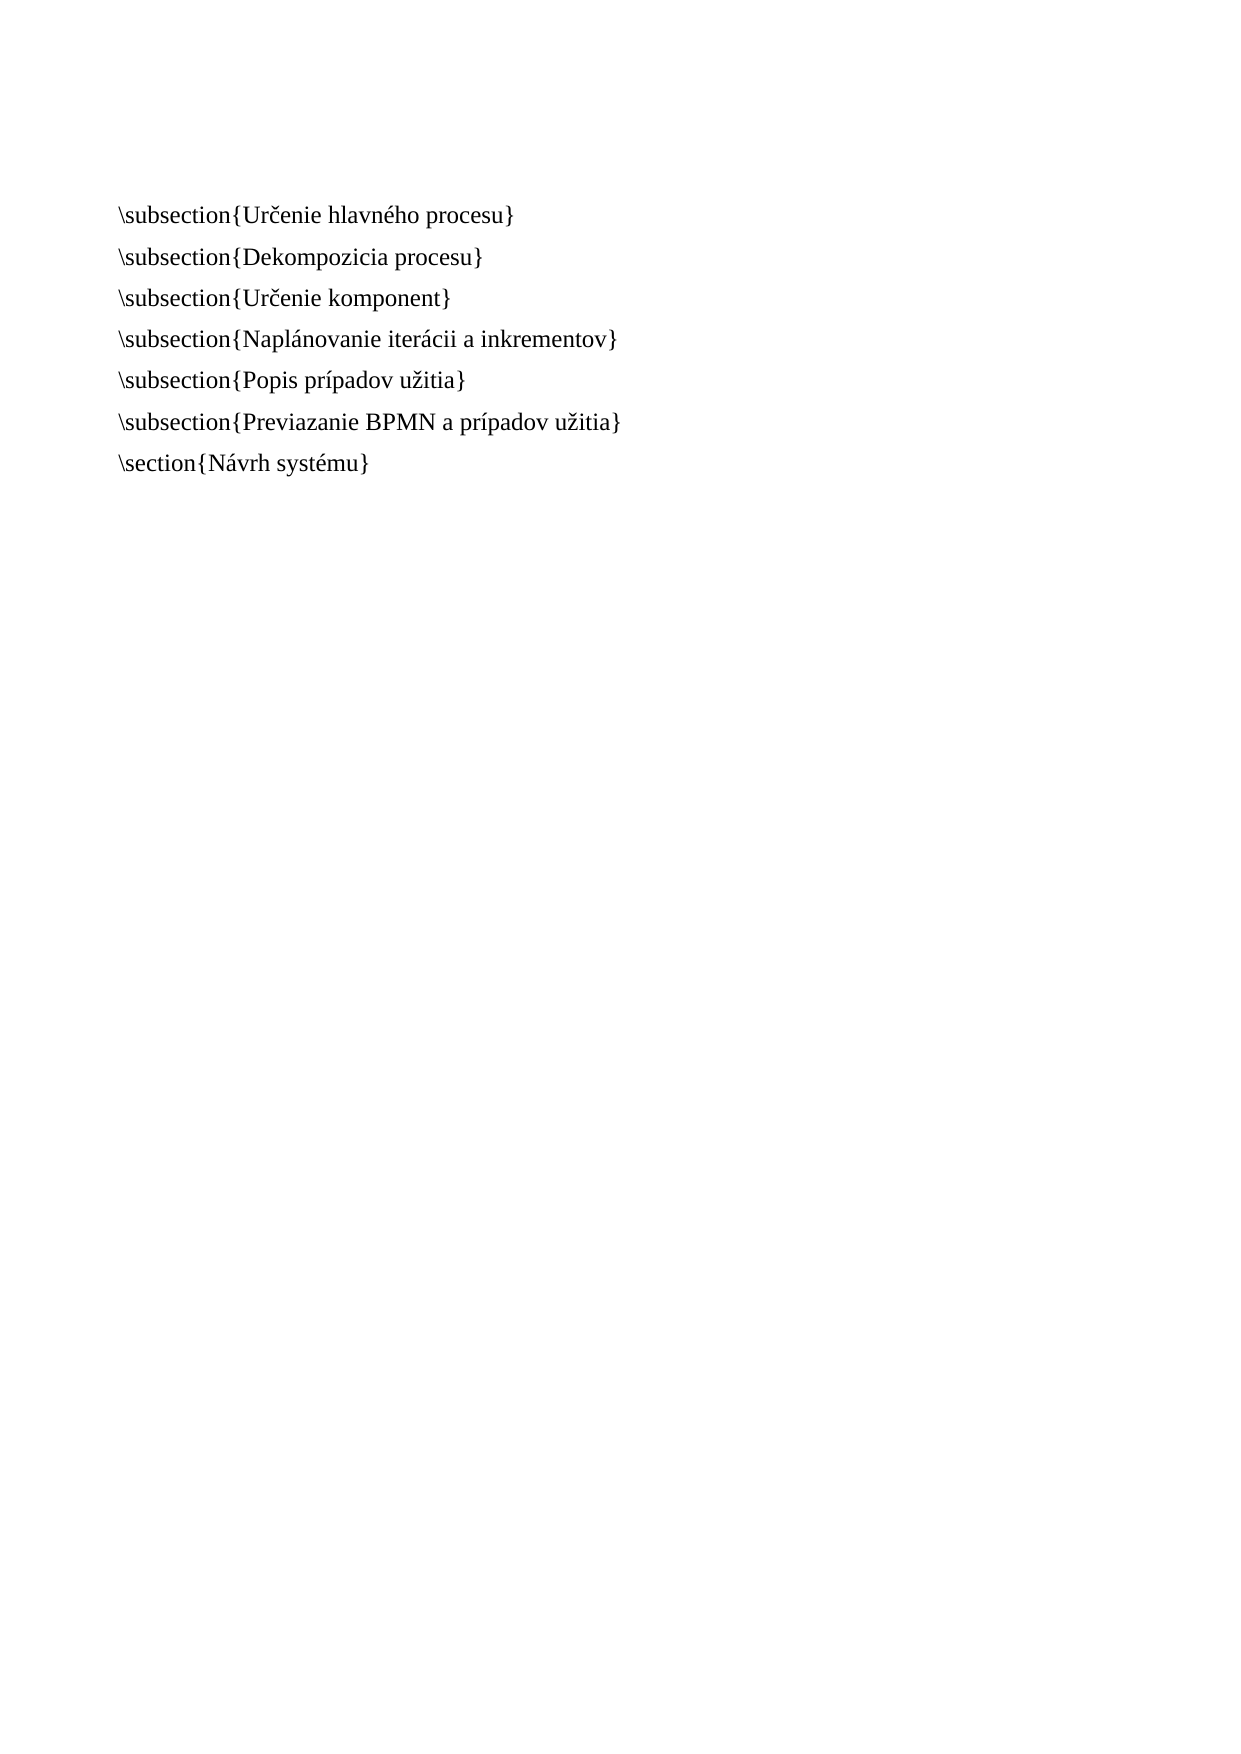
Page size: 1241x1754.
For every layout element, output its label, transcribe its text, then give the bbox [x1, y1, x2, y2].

text \subsection{Popis prípadov užitia} [118, 366, 1122, 394]
text \subsection{Previazanie BPMN a prípadov užitia} [118, 407, 1122, 436]
text \subsection{Naplánovanie iterácii a inkrementov} [118, 324, 1122, 353]
text \subsection{Určenie hlavného procesu} [118, 201, 1122, 229]
text \subsection{Dekompozicia procesu} [118, 242, 1122, 271]
text \subsection{Určenie komponent} [118, 283, 1122, 312]
text \section{Návrh systému} [118, 448, 1122, 477]
